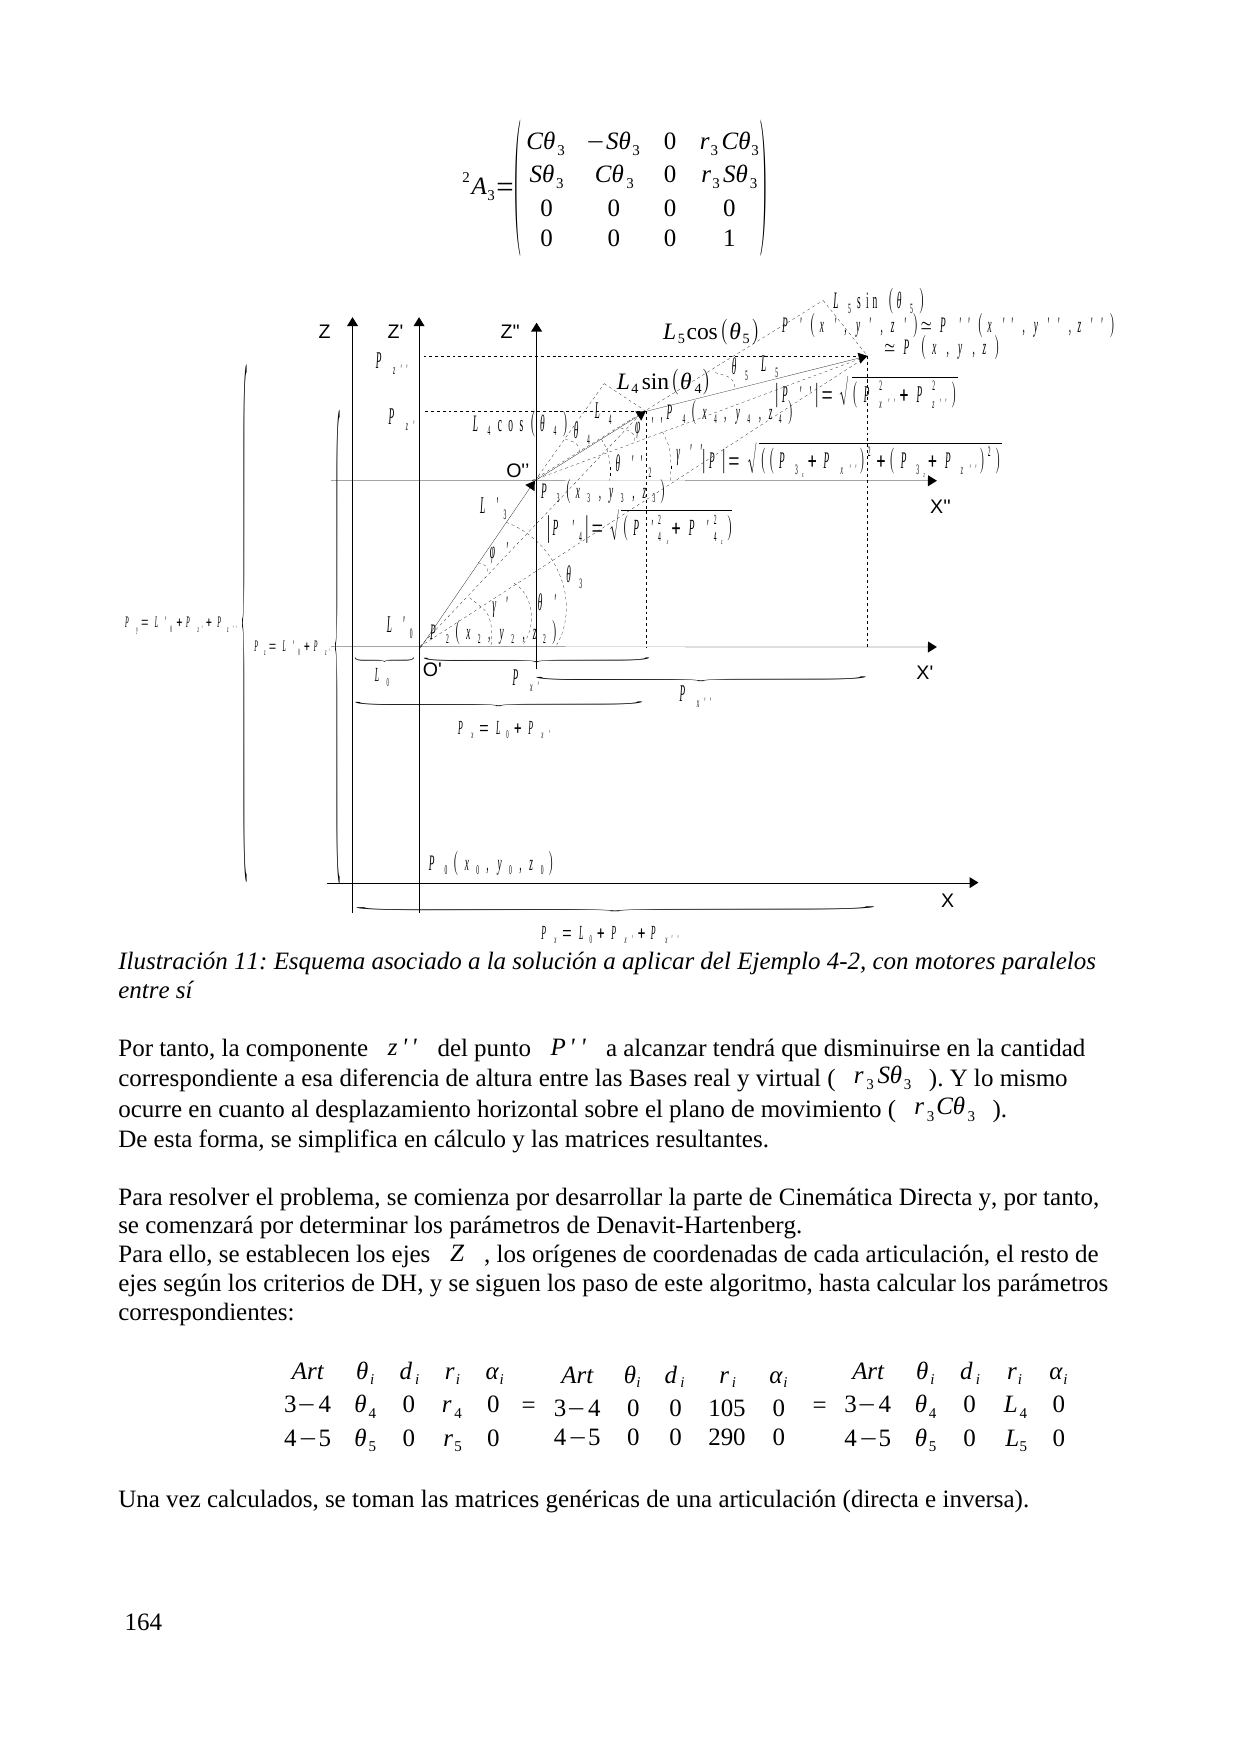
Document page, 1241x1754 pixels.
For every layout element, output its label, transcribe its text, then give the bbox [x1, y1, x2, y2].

text Ilustración 11: Esquema asociado a la solución a aplicar del Ejemplo 4-2, con motores paralelos entre sí [118, 299, 1122, 1004]
text De esta forma, se simplifica en cálculo y las matrices resultantes. [118, 1124, 1122, 1153]
text Por tanto, la componentedel puntoa alcanzar tendrá que disminuirse en la cantidad correspondiente a esa diferencia de altura entre las Bases real y virtual (). Y lo mismo ocurre en cuanto al desplazamiento horizontal sobre el plano de movimiento (). [118, 1033, 1122, 1124]
text Para ello, se establecen los ejes, los orígenes de coordenadas de cada articulación, el resto de ejes según los criterios de DH, y se siguen los paso de este algoritmo, hasta calcular los parámetros correspondientes: [118, 1239, 1122, 1326]
text Para resolver el problema, se comienza por desarrollar la parte de Cinemática Directa y, por tanto, se comenzará por determinar los parámetros de Denavit-Hartenberg. [118, 1182, 1122, 1239]
text Una vez calculados, se toman las matrices genéricas de una articulación (directa e inversa). [118, 1484, 1122, 1513]
text = = [236, 1354, 1122, 1455]
